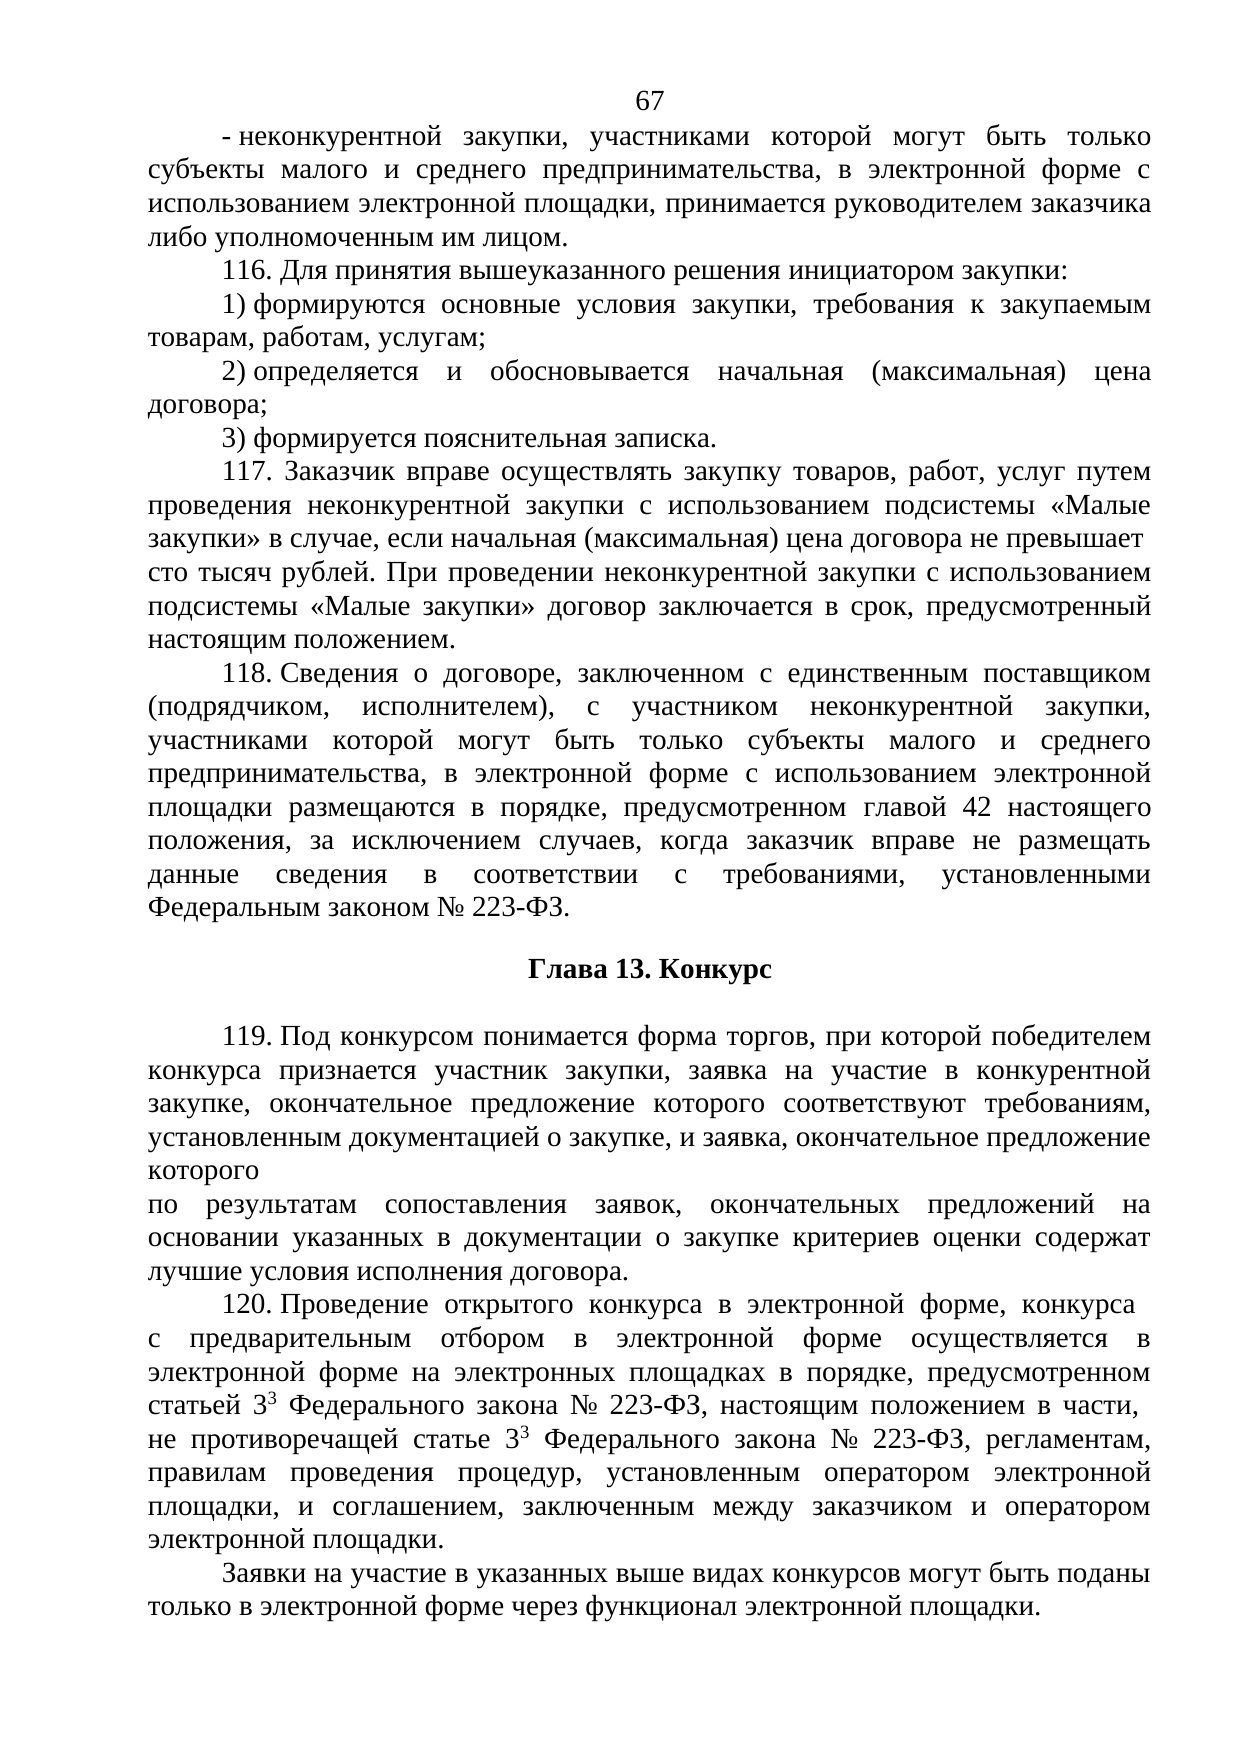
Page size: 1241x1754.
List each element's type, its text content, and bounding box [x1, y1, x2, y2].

text 117. Заказчик вправе осуществлять закупку товаров, работ, услуг путем проведения неконкурентной закупки с использованием подсистемы «Малые закупки» в случае, если начальная (максимальная) цена договора не превышает сто тысяч рублей. При проведении неконкурентной закупки с использованием подсистемы «Малые закупки» договор заключается в срок, предусмотренный настоящим положением. [148, 453, 1152, 655]
text Глава 13. Конкурс [148, 951, 1152, 985]
text 120. Проведение открытого конкурса в электронной форме, конкурса с предварительным отбором в электронной форме осуществляется в электронной форме на электронных площадках в порядке, предусмотренном статьей 33 Федерального закона № 223-ФЗ, настоящим положением в части, не противоречащей статье 33 Федерального закона № 223-ФЗ, регламентам, правилам проведения процедур, установленным оператором электронной площадки, и соглашением, заключенным между заказчиком и оператором электронной площадки. [148, 1287, 1152, 1555]
text 2) определяется и обосновывается начальная (максимальная) цена договора; [148, 353, 1152, 420]
text - неконкурентной закупки, участниками которой могут быть только субъекты малого и среднего предпринимательства, в электронной форме с использованием электронной площадки, принимается руководителем заказчика либо уполномоченным им лицом. [148, 118, 1152, 252]
text 116. Для принятия вышеуказанного решения инициатором закупки: [148, 252, 1152, 286]
text Заявки на участие в указанных выше видах конкурсов могут быть поданы только в электронной форме через функционал электронной площадки. [148, 1555, 1152, 1622]
text 119. Под конкурсом понимается форма торгов, при которой победителем конкурса признается участник закупки, заявка на участие в конкурентной закупке, окончательное предложение которого соответствуют требованиям, установленным документацией о закупке, и заявка, окончательное предложение которого по результатам сопоставления заявок, окончательных предложений на основании указанных в документации о закупке критериев оценки содержат лучшие условия исполнения договора. [148, 1018, 1152, 1287]
text 1) формируются основные условия закупки, требования к закупаемым товарам, работам, услугам; [148, 286, 1152, 353]
text 118. Сведения о договоре, заключенном с единственным поставщиком (подрядчиком, исполнителем), с участником неконкурентной закупки, участниками которой могут быть только субъекты малого и среднего предпринимательства, в электронной форме с использованием электронной площадки размещаются в порядке, предусмотренном главой 42 настоящего положения, за исключением случаев, когда заказчик вправе не размещать данные сведения в соответствии с требованиями, установленными Федеральным законом № 223-ФЗ. [148, 655, 1152, 923]
text 3) формируется пояснительная записка. [148, 420, 1152, 453]
